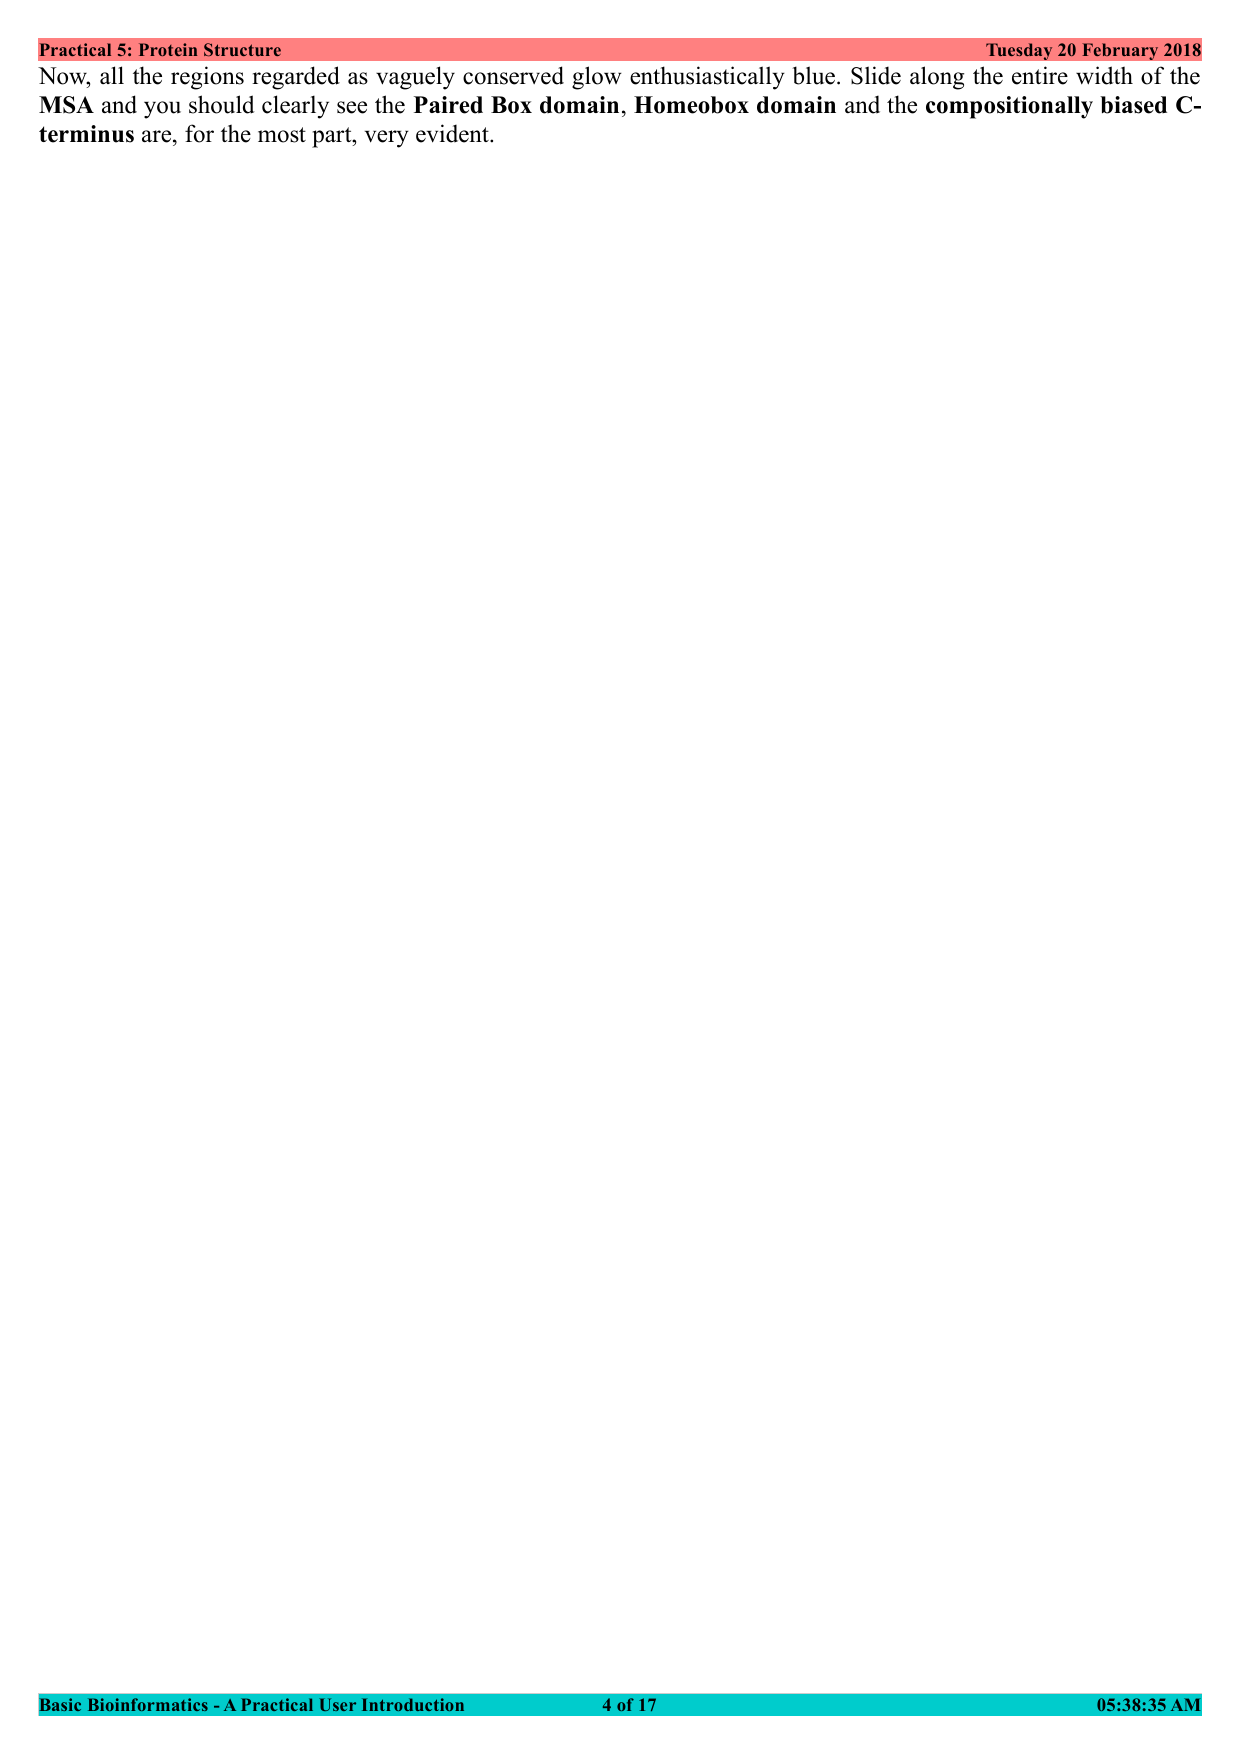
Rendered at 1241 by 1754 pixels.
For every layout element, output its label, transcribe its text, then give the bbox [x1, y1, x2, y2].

text Now, all the regions regarded as vaguely conserved glow enthusiastically blue. Slide along the entire width of the MSA and you should clearly see the Paired Box domain, Homeobox domain and the compositionally biased C-terminus are, for the most part, very evident. [38, 61, 1202, 148]
